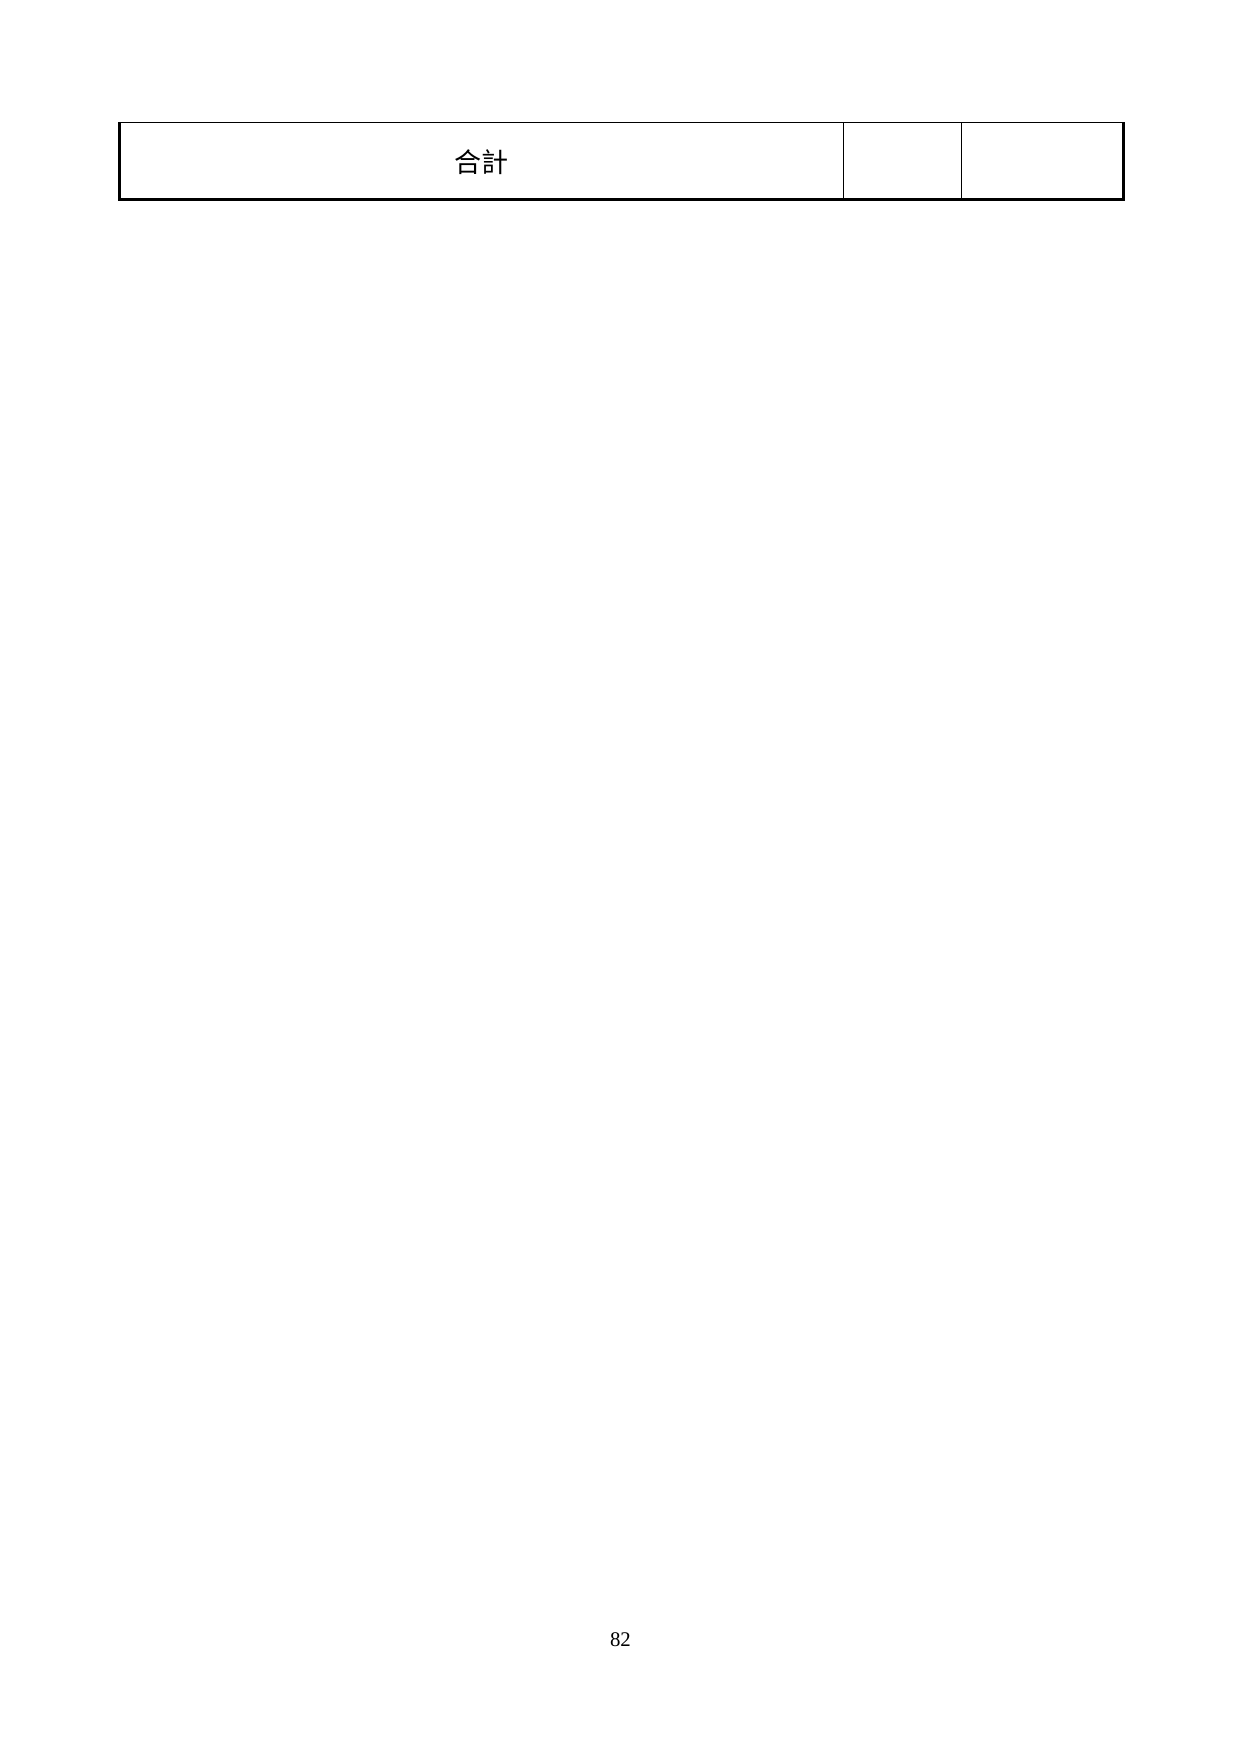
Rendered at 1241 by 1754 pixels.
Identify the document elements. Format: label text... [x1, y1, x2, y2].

table_cell [844, 123, 961, 198]
table_cell [962, 123, 1122, 198]
table_cell 合計 [121, 123, 843, 198]
